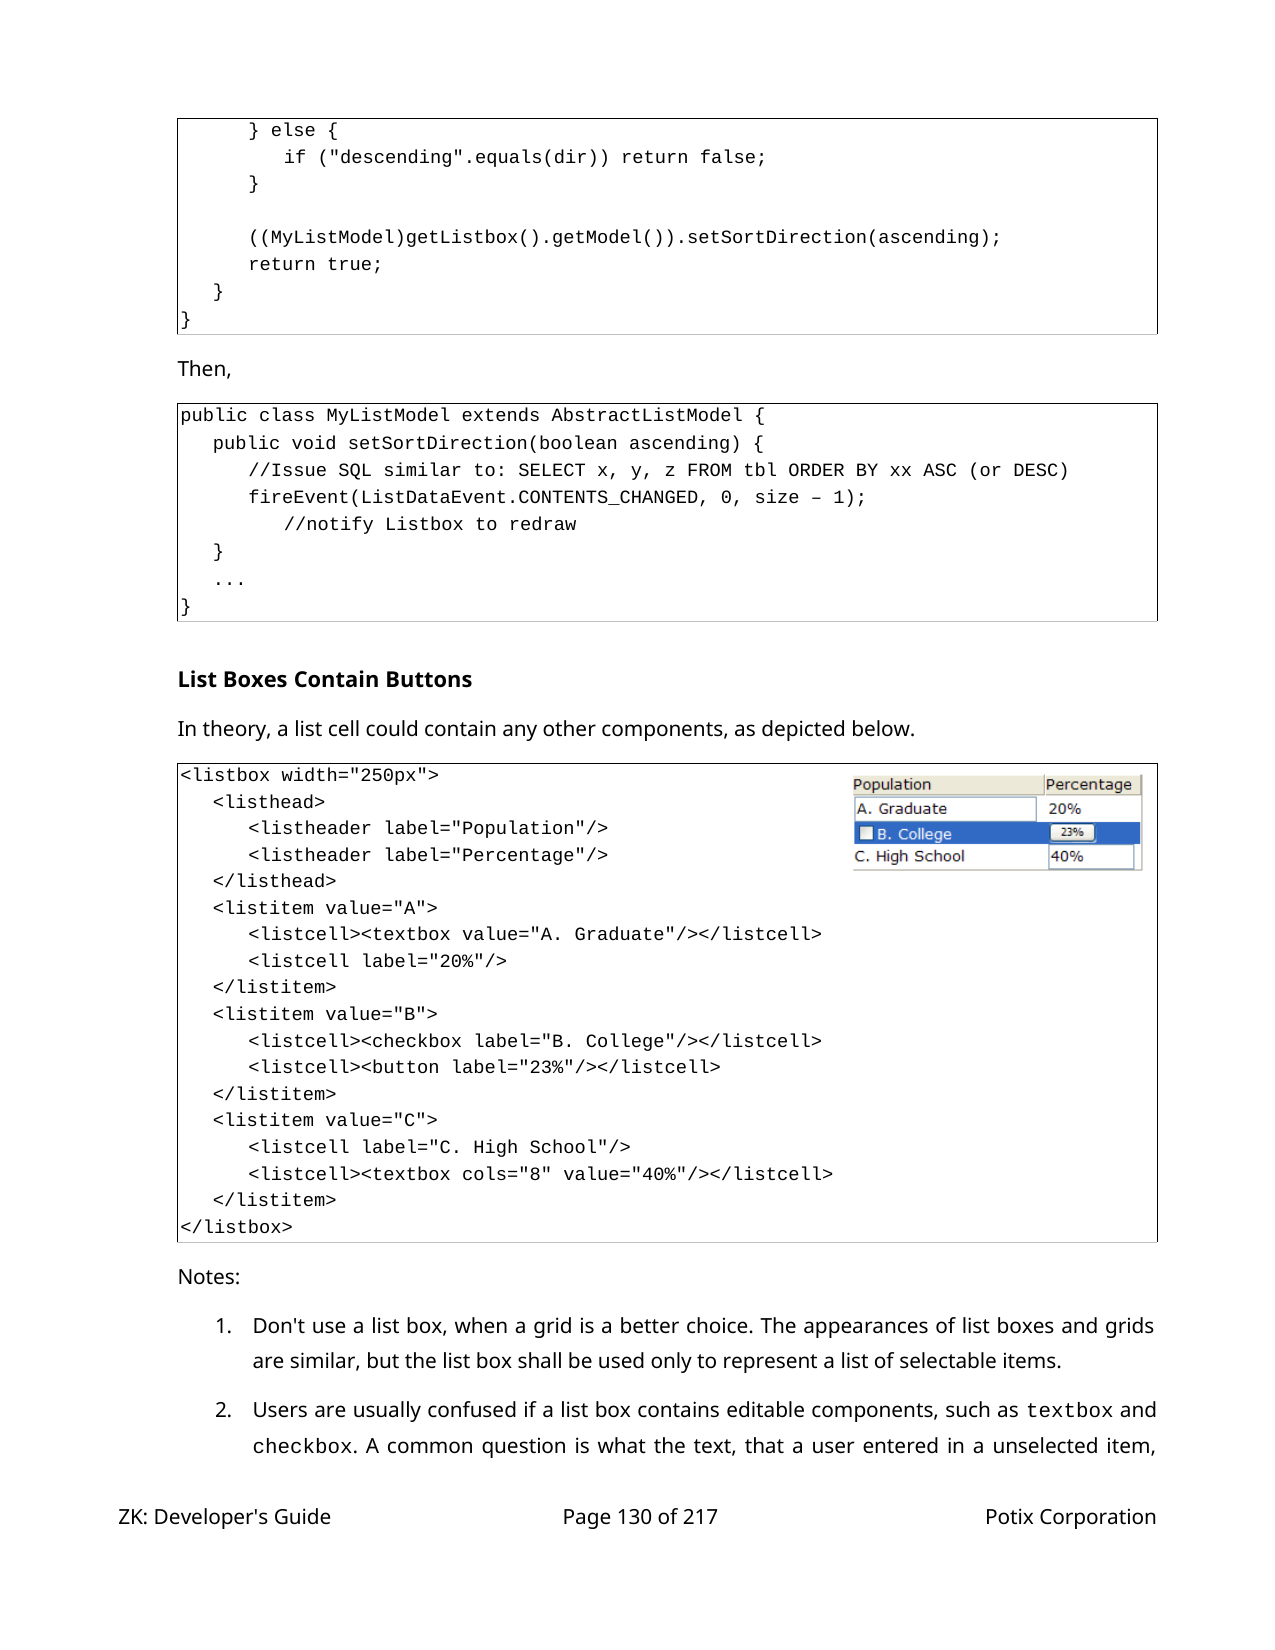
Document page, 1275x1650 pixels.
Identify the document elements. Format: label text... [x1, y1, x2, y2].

list Don't use a list box, when a grid is a better choice. The appearances of list boxes and grids are similar, but the list box shall be used only to represent a list of selectable items. [215, 1311, 1157, 1375]
text Then, [177, 354, 1157, 383]
text public void setSortDirection(boolean ascending) { [178, 431, 1157, 455]
text } [178, 279, 1157, 304]
text //notify Listbox to redraw [178, 512, 1157, 536]
text ... [178, 566, 1157, 591]
text } [178, 594, 1157, 621]
text In theory, a list cell could contain any other components, as depicted below. [177, 714, 1157, 742]
text public class MyListModel extends AbstractListModel { [178, 404, 1157, 428]
text fireEvent(ListDataEvent.CONTENTS_CHANGED, 0, size – 1); [178, 485, 1157, 509]
text } else { if ("descending".equals(dir)) return false; } [178, 119, 1157, 222]
text } [178, 307, 1157, 334]
subtitle List Boxes Contain Buttons [177, 663, 1157, 693]
text //Issue SQL similar to: SELECT x, y, z FROM tbl ORDER BY xx ASC (or DESC) [178, 458, 1157, 482]
text ((MyListModel)getListbox().getModel()).setSortDirection(ascending); [178, 225, 1157, 249]
text Notes: [177, 1262, 1157, 1291]
text return true; [178, 252, 1157, 276]
text <listbox width="250px"> <listhead> <listheader label="Population"/> <listheader label="Percentage"/> </listhead> <listitem value="A"> <listcell><textbox value="A. Graduate"/></listcell> <listcell label="20%"/> </listitem> <listitem value="B"> <listcell><checkbox label="B. College"/></listcell> <listcell><button label="23%"/></listcell> </listitem> <listitem value="C"> <listcell label="C. High School"/> <listcell><textbox cols="8" value="40%"/></listcell> </listitem> </listbox> [178, 764, 1157, 1242]
text } [178, 539, 1157, 563]
picture [851, 770, 1145, 873]
list Users are usually confused if a list box contains editable components, such as textbox and checkbox. A common question is what the text, that a user entered in a unselected item, [215, 1395, 1157, 1459]
